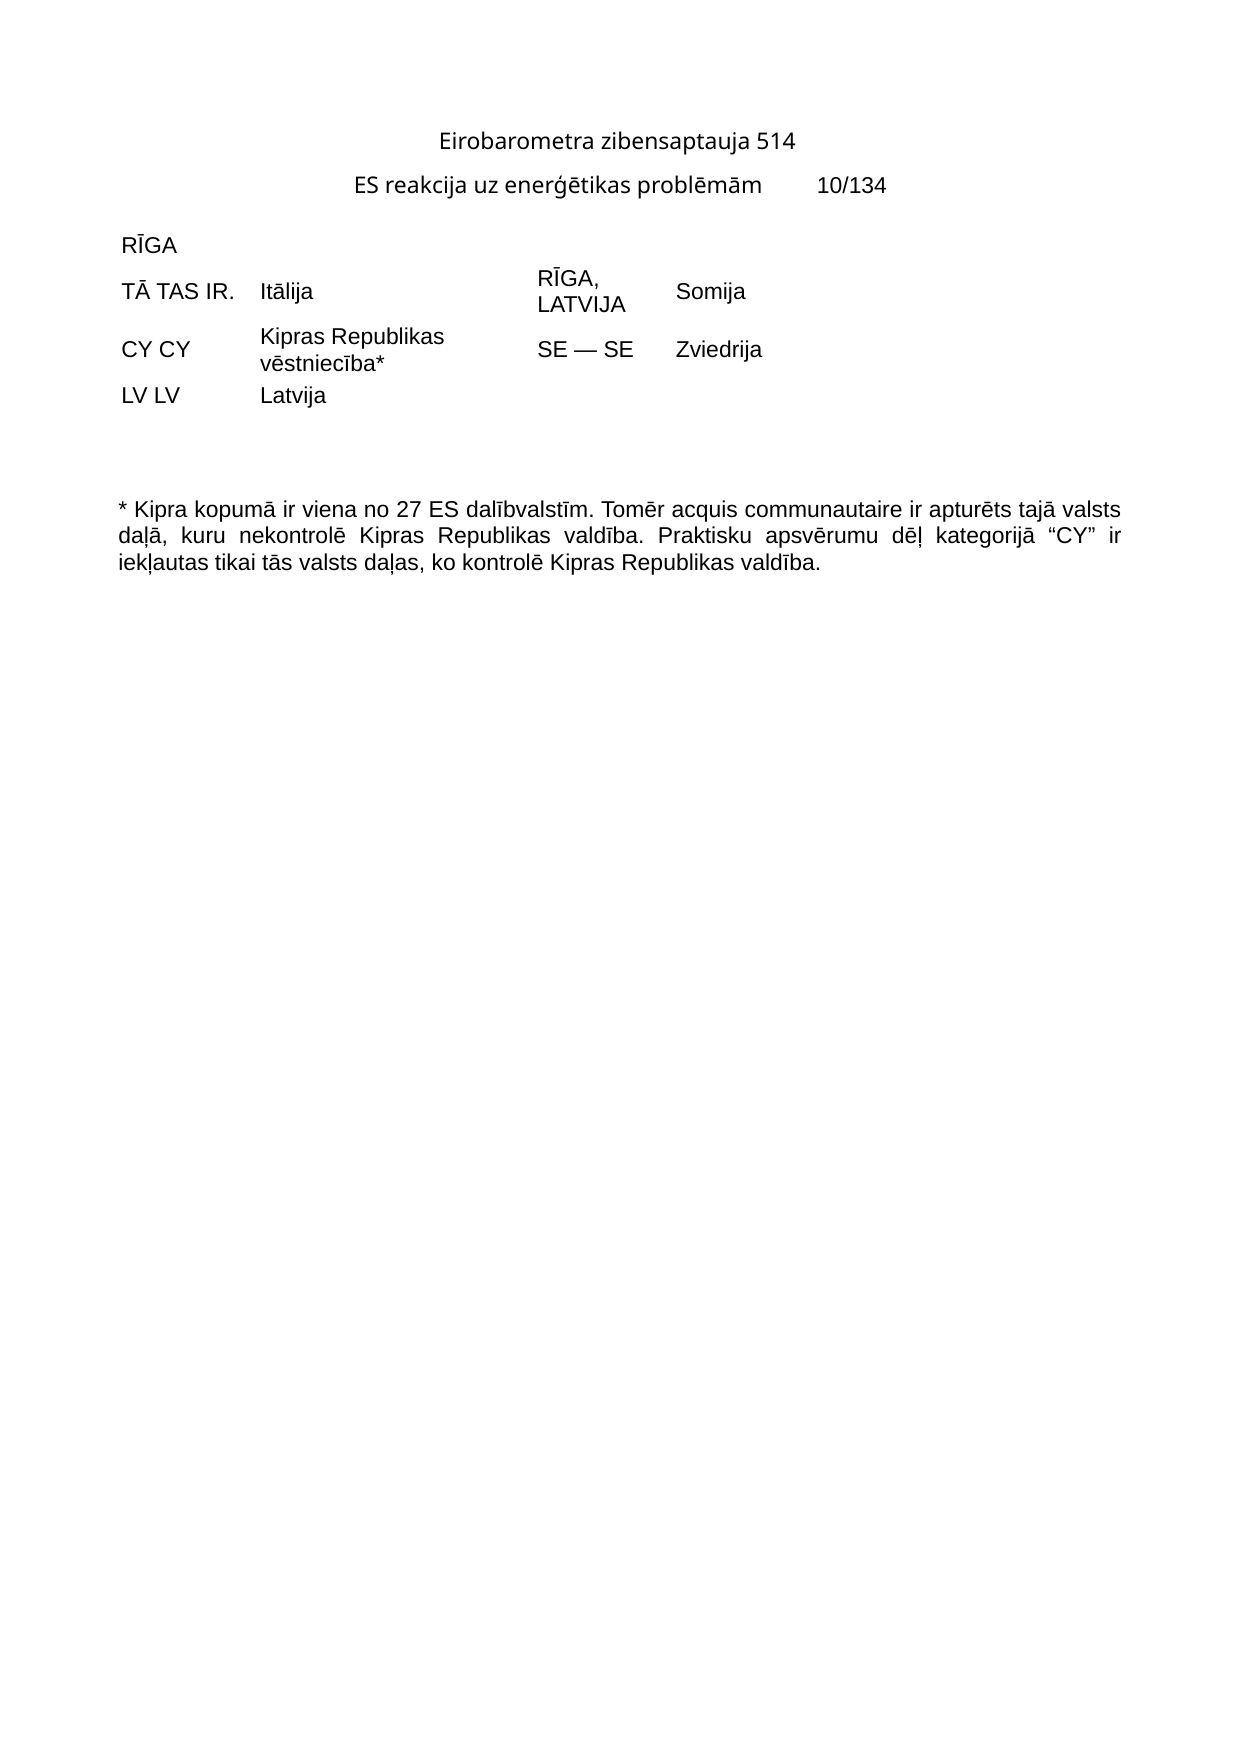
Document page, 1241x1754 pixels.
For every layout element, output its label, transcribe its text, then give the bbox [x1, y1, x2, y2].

table_cell RĪGA, LATVIJA [534, 262, 673, 320]
table_cell SE — SE [534, 320, 673, 379]
table_cell Latvija [257, 379, 460, 411]
table_cell [673, 379, 811, 411]
table_cell [460, 379, 534, 411]
table_cell [534, 230, 673, 262]
table_cell [460, 262, 534, 320]
table_cell Itālija [257, 262, 460, 320]
table_cell [257, 230, 460, 262]
table_cell TĀ TAS IR. [118, 262, 257, 320]
text * Kipra kopumā ir viena no 27 ES dalībvalstīm. Tomēr acquis communautaire ir apturēts tajā valsts daļā, kuru nekontrolē Kipras Republikas valdība. Praktisku apsvērumu dēļ kategorijā “CY” ir iekļautas tikai tās valsts daļas, ko kontrolē Kipras Republikas valdība. [118, 496, 1122, 575]
table_cell LV LV [118, 379, 257, 411]
table_cell Somija [673, 262, 811, 320]
table_cell Kipras Republikas vēstniecība* [257, 320, 460, 379]
table_cell [460, 320, 534, 379]
table_cell [460, 230, 534, 262]
table_cell [673, 230, 811, 262]
table_cell Zviedrija [673, 320, 811, 379]
table_cell CY CY [118, 320, 257, 379]
table_cell RĪGA [118, 230, 257, 262]
table_cell [534, 379, 673, 411]
